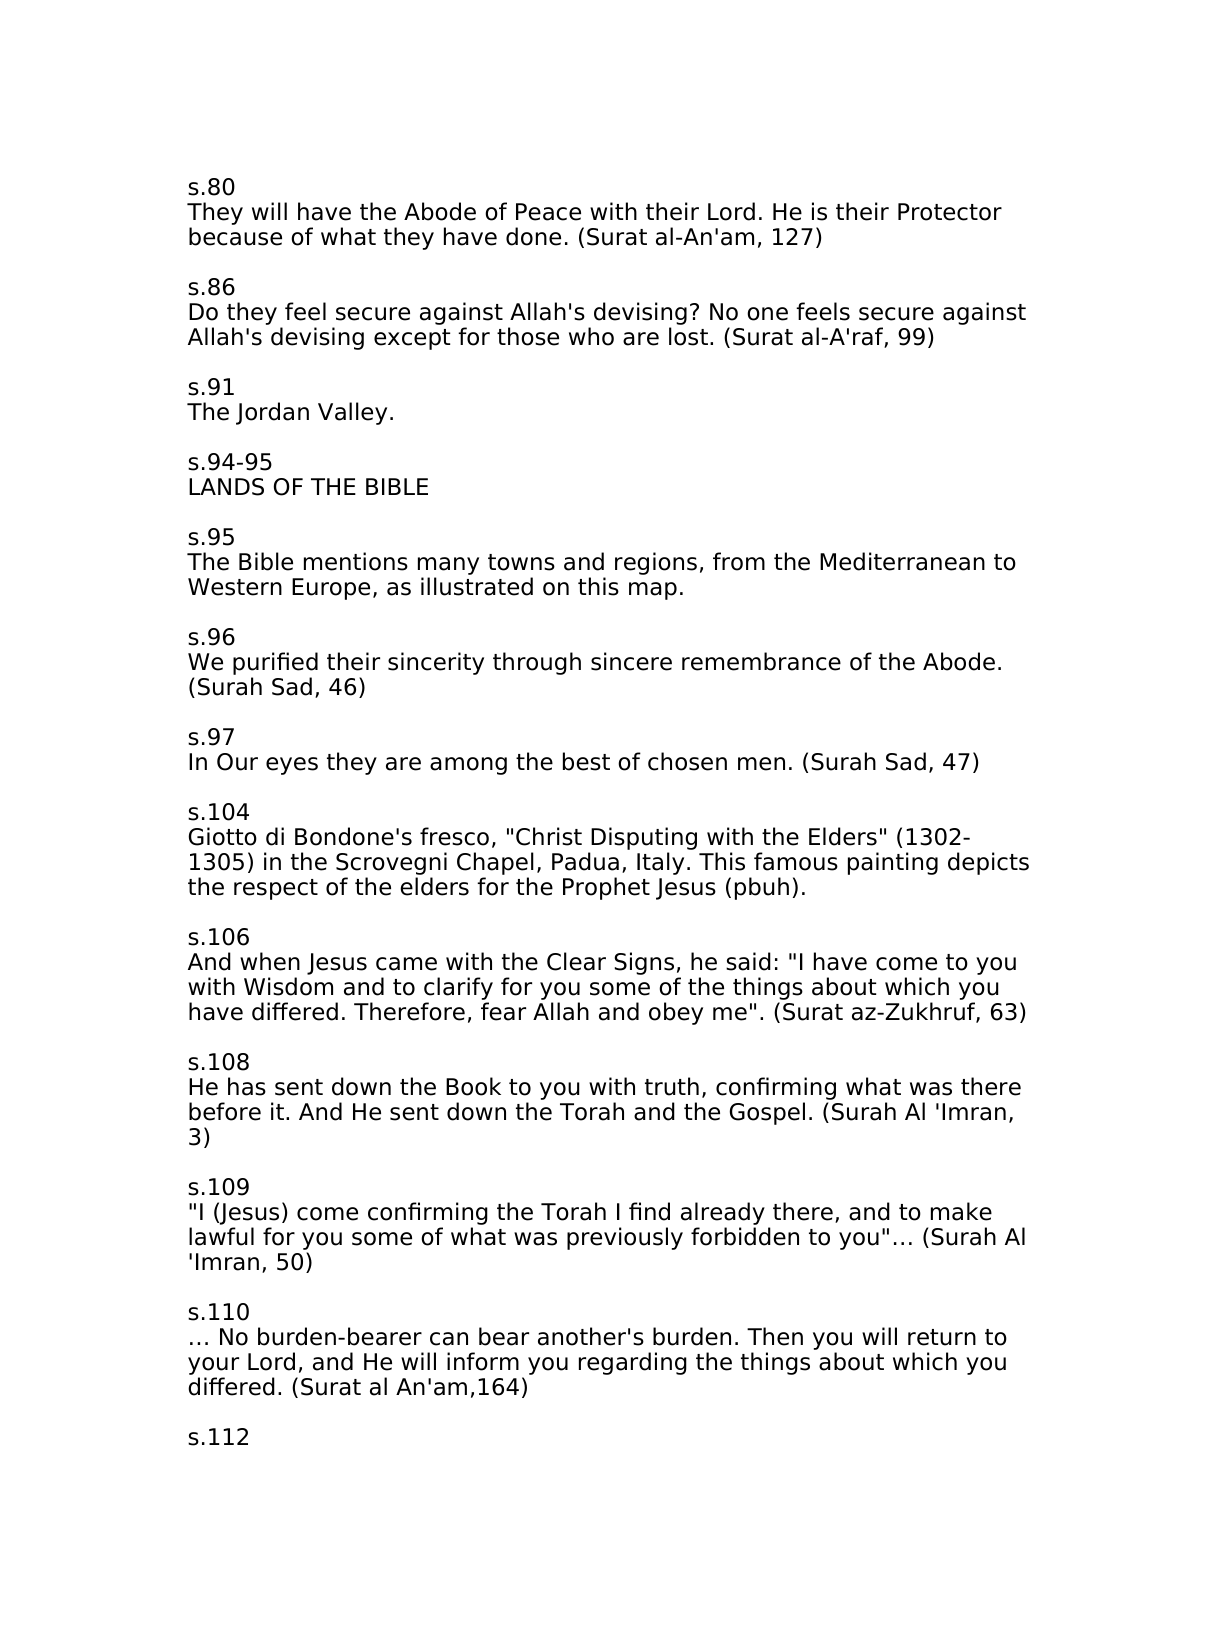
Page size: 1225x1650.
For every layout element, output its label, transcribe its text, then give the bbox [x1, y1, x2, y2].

text s.97 [187, 725, 1037, 750]
text s.108 [187, 1050, 1037, 1075]
text The Bible mentions many towns and regions, from the Mediterranean to Western Europe, as illustrated on this map. [187, 550, 1037, 600]
text He has sent down the Book to you with truth, confirming what was there before it. And He sent down the Torah and the Gospel. (Surah Al 'Imran, 3) [187, 1075, 1037, 1150]
text s.109 [187, 1175, 1037, 1200]
text s.106 [187, 925, 1037, 950]
text s.104 [187, 800, 1037, 825]
text (Surah Sad, 46) [187, 675, 1037, 700]
text s.91 [187, 375, 1037, 400]
text Do they feel secure against Allah's devising? No one feels secure against Allah's devising except for those who are lost. (Surat al-A'raf, 99) [187, 300, 1037, 350]
text s.94-95 [187, 450, 1037, 475]
text In Our eyes they are among the best of chosen men. (Surah Sad, 47) [187, 750, 1037, 775]
text And when Jesus came with the Clear Signs, he said: "I have come to you with Wisdom and to clarify for you some of the things about which you have differed. Therefore, fear Allah and obey me". (Surat az-Zukhruf, 63) [187, 950, 1037, 1025]
text Giotto di Bondone's fresco, "Christ Disputing with the Elders" (1302-1305) in the Scrovegni Chapel, Padua, Italy. This famous painting depicts the respect of the elders for the Prophet Jesus (pbuh). [187, 825, 1037, 900]
text s.80 [187, 175, 1037, 200]
text We purified their sincerity through sincere remembrance of the Abode. [187, 650, 1037, 675]
text LANDS OF THE BIBLE [187, 475, 1037, 500]
text "I (Jesus) come confirming the Torah I find already there, and to make lawful for you some of what was previously forbidden to you"… (Surah Al 'Imran, 50) [187, 1200, 1037, 1275]
text The Jordan Valley. [187, 400, 1037, 425]
text s.86 [187, 275, 1037, 300]
text … No burden-bearer can bear another's burden. Then you will return to your Lord, and He will inform you regarding the things about which you differed. (Surat al An'am,164) [187, 1325, 1037, 1400]
text s.110 [187, 1300, 1037, 1325]
text s.95 [187, 525, 1037, 550]
text They will have the Abode of Peace with their Lord. He is their Protector because of what they have done. (Surat al-An'am, 127) [187, 200, 1037, 250]
text s.96 [187, 625, 1037, 650]
text s.112 [187, 1425, 1037, 1450]
